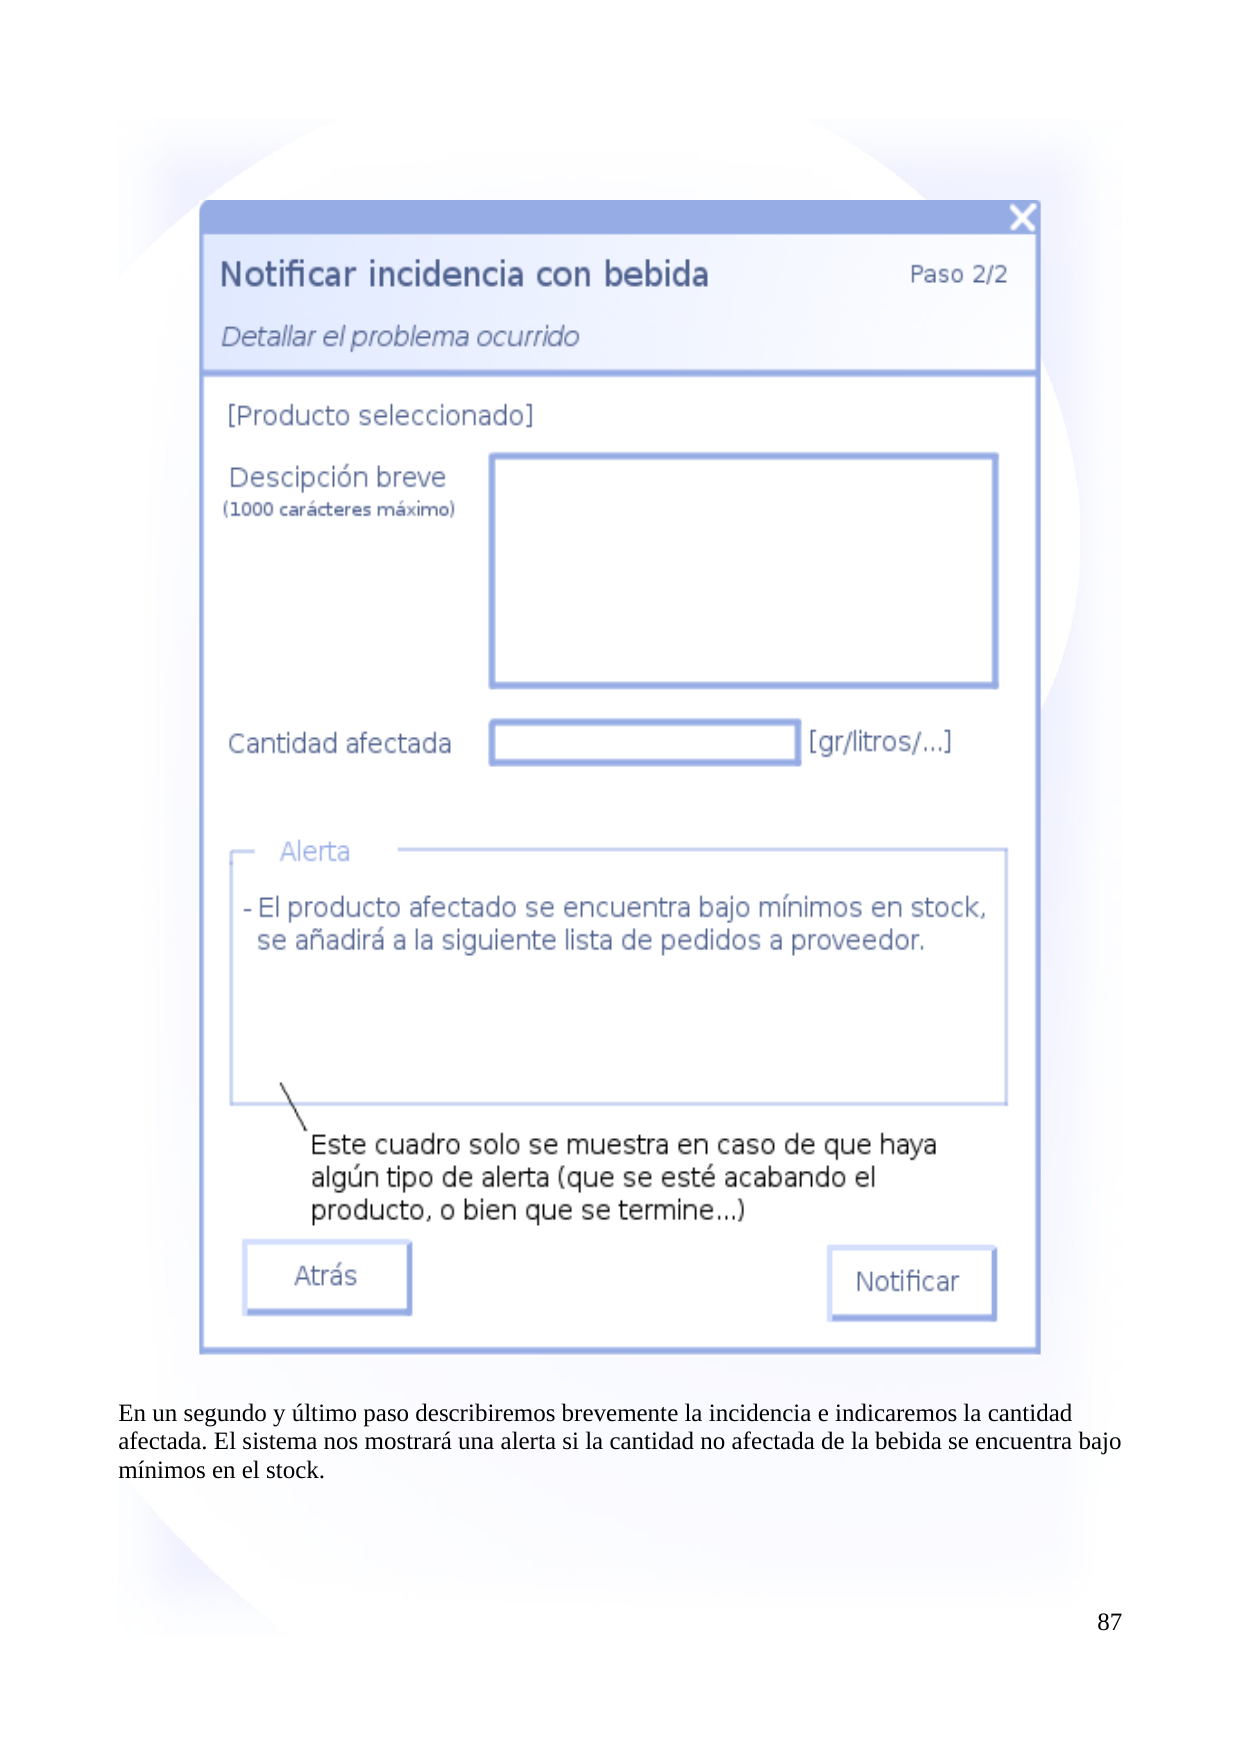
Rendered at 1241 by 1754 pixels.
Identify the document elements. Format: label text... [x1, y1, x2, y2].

text En un segundo y último paso describiremos brevemente la incidencia e indicaremos la cantidad afectada. El sistema nos mostrará una alerta si la cantidad no afectada de la bebida se encuentra bajo mínimos en el stock. [118, 1398, 1122, 1484]
picture [118, 118, 1122, 1398]
picture [118, 1484, 1122, 1636]
